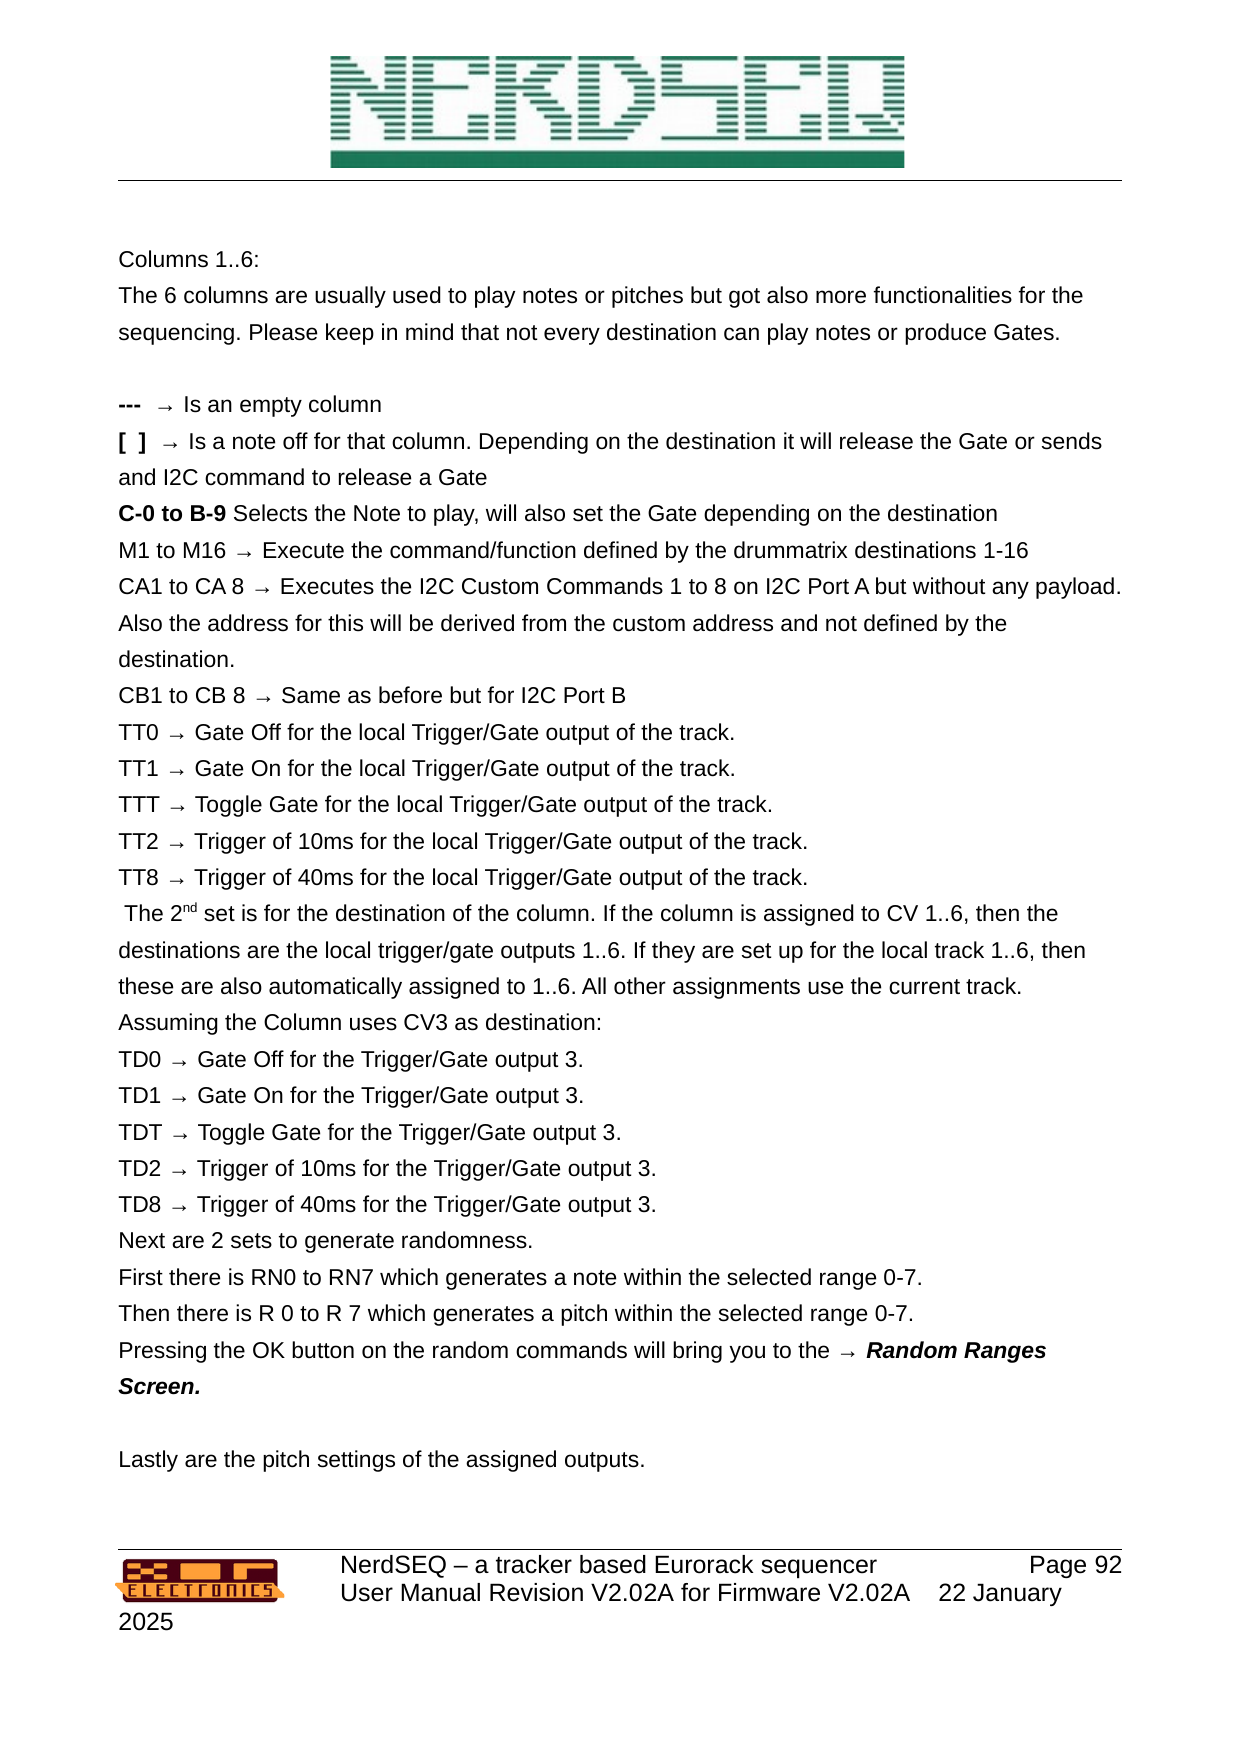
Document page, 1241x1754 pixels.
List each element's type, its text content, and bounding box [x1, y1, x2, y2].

text TTT → Toggle Gate for the local Trigger/Gate output of the track. [118, 791, 1122, 818]
text TD8 → Trigger of 40ms for the Trigger/Gate output 3. [118, 1191, 1122, 1217]
text C-0 to B-9 Selects the Note to play, will also set the Gate depending on the destination [118, 500, 1122, 527]
text TT2 → Trigger of 10ms for the local Trigger/Gate output of the track. [118, 828, 1122, 854]
text Next are 2 sets to generate randomness. [118, 1227, 1122, 1254]
text CA1 to CA 8 → Executes the I2C Custom Commands 1 to 8 on I2C Port A but without any payload. Also the address for this will be derived from the custom address and not defined by the destination. [118, 573, 1122, 672]
text TD1 → Gate On for the Trigger/Gate output 3. [118, 1082, 1122, 1108]
text Lastly are the pitch settings of the assigned outputs. [118, 1446, 1122, 1472]
text Then there is R 0 to R 7 which generates a pitch within the selected range 0-7. [118, 1300, 1122, 1327]
text --- → Is an empty column [118, 391, 1122, 418]
text [ ] → Is a note off for that column. Depending on the destination it will release the Gate or sends and I2C command to release a Gate [118, 428, 1122, 490]
text CB1 to CB 8 → Same as before but for I2C Port B [118, 682, 1122, 708]
text TDT → Toggle Gate for the Trigger/Gate output 3. [118, 1118, 1122, 1145]
text The 2nd set is for the destination of the column. If the column is assigned to CV 1..6, then the destinations are the local trigger/gate outputs 1..6. If they are set up for the local track 1..6, then these are also automatically assigned to 1..6. All other assignments use the current track. [118, 900, 1122, 999]
text TT8 → Trigger of 40ms for the local Trigger/Gate output of the track. [118, 864, 1122, 890]
picture [330, 56, 905, 168]
text Pressing the OK button on the random commands will bring you to the → Random Ranges Screen. [118, 1337, 1122, 1399]
text TD2 → Trigger of 10ms for the Trigger/Gate output 3. [118, 1155, 1122, 1181]
picture [115, 1555, 285, 1605]
text Columns 1..6: [118, 246, 1122, 272]
text TT1 → Gate On for the local Trigger/Gate output of the track. [118, 755, 1122, 781]
text TD0 → Gate Off for the Trigger/Gate output 3. [118, 1046, 1122, 1072]
text The 6 columns are usually used to play notes or pitches but got also more functionalities for the sequencing. Please keep in mind that not every destination can play notes or produce Gates. [118, 282, 1122, 345]
text TT0 → Gate Off for the local Trigger/Gate output of the track. [118, 718, 1122, 745]
text First there is RN0 to RN7 which generates a note within the selected range 0-7. [118, 1264, 1122, 1290]
text M1 to M16 → Execute the command/function defined by the drummatrix destinations 1-16 [118, 537, 1122, 563]
text Assuming the Column uses CV3 as destination: [118, 1009, 1122, 1036]
